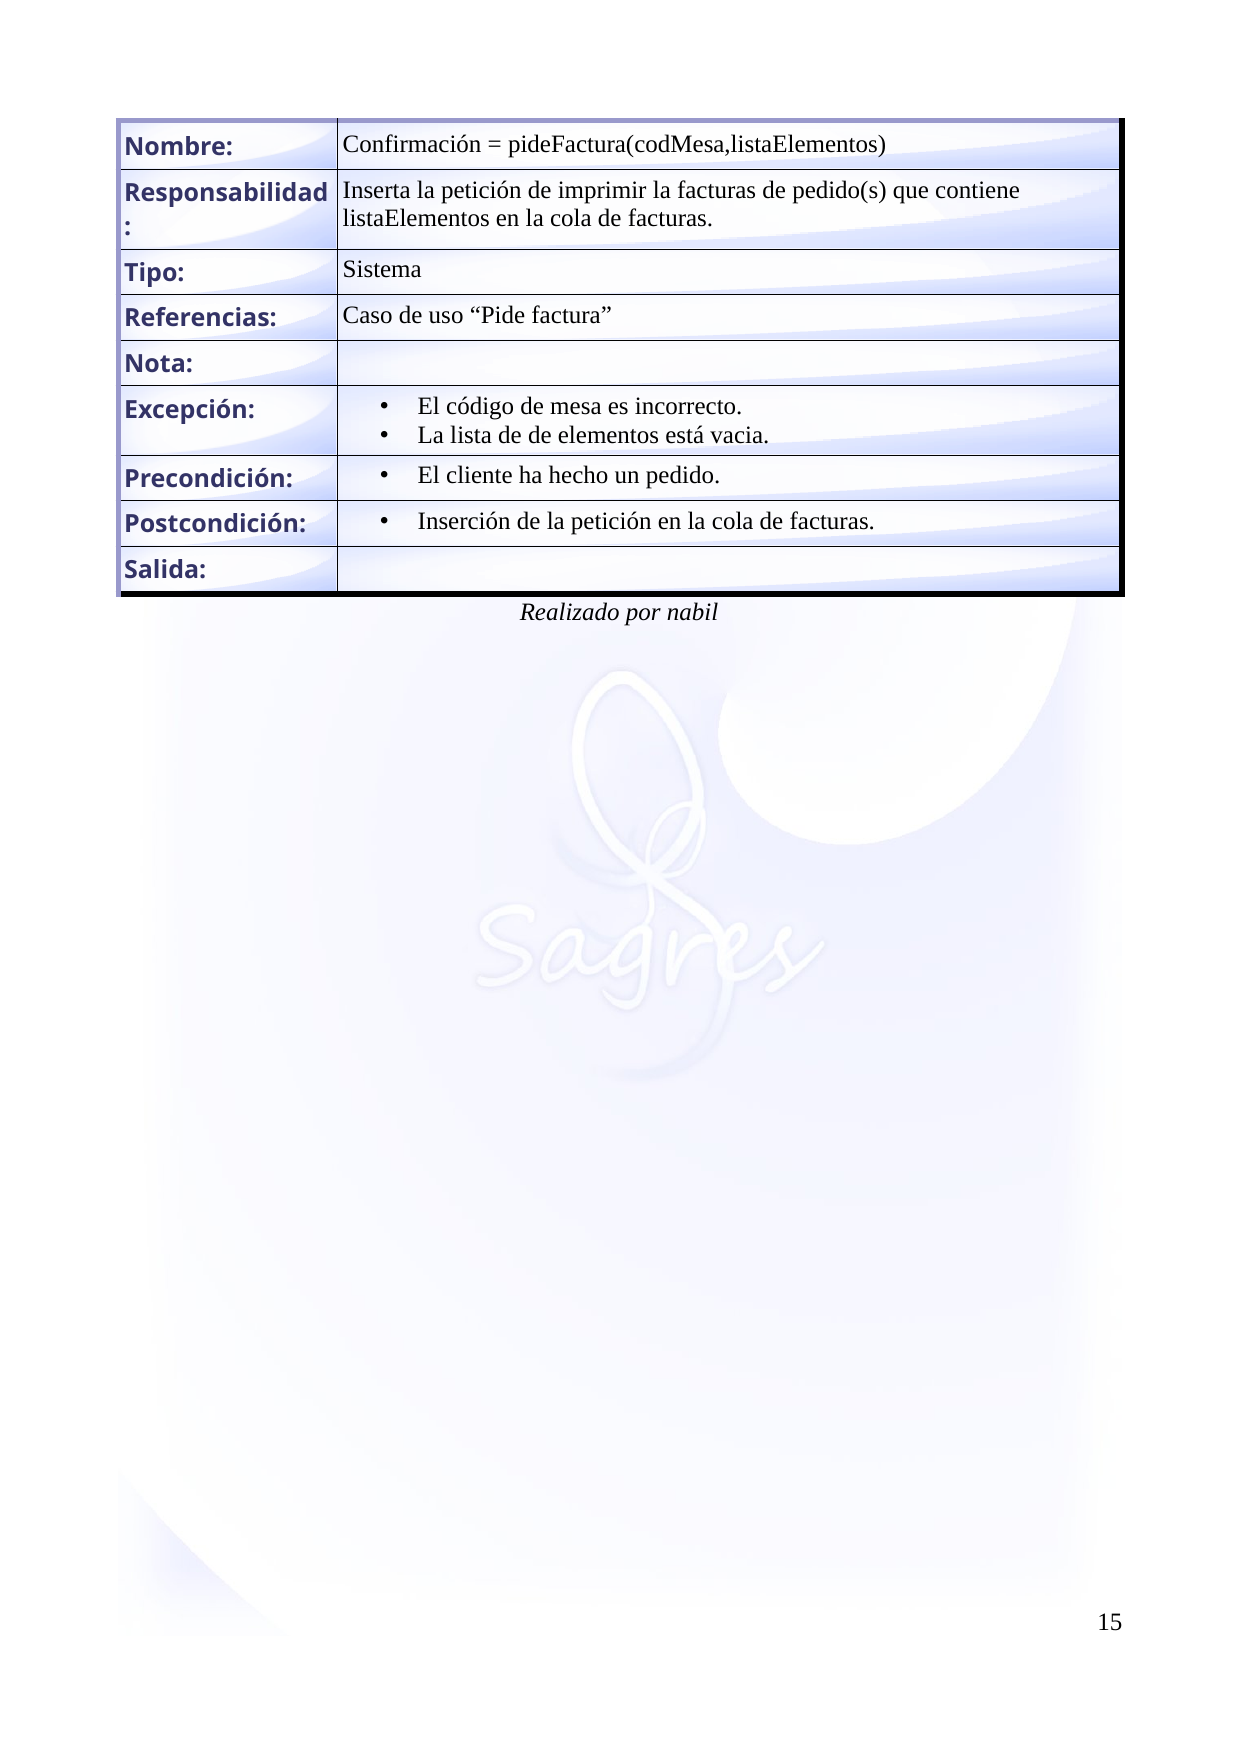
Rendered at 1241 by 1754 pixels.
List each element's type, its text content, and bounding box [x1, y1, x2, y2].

table_cell Postcondición: [121, 501, 337, 546]
table_header Confirmación = pideFactura(codMesa,listaElementos) [338, 123, 1119, 169]
picture [118, 625, 1122, 1636]
table_cell Inserta la petición de imprimir la facturas de pedido(s) que contiene listaElementos en la cola de facturas. [338, 170, 1119, 248]
table_cell Responsabilidad: [121, 170, 337, 248]
text Realizado por nabil [118, 597, 1122, 625]
table_cell Referencias: [121, 295, 337, 340]
table_cell [338, 547, 1119, 591]
table_cell Sistema [338, 250, 1119, 294]
table_cell Precondición: [121, 456, 337, 500]
table_cell El cliente ha hecho un pedido. [338, 456, 1119, 500]
table_cell Salida: [121, 547, 337, 591]
table_cell Nota: [121, 341, 337, 385]
table_cell Caso de uso “Pide factura” [338, 295, 1119, 340]
table_cell El código de mesa es incorrecto. La lista de de elementos está vacia. [338, 386, 1119, 454]
table_cell [338, 341, 1119, 385]
table_cell Tipo: [121, 250, 337, 294]
table_cell Inserción de la petición en la cola de facturas. [338, 501, 1119, 546]
table_header Nombre: [121, 123, 337, 169]
table_cell Excepción: [121, 386, 337, 454]
